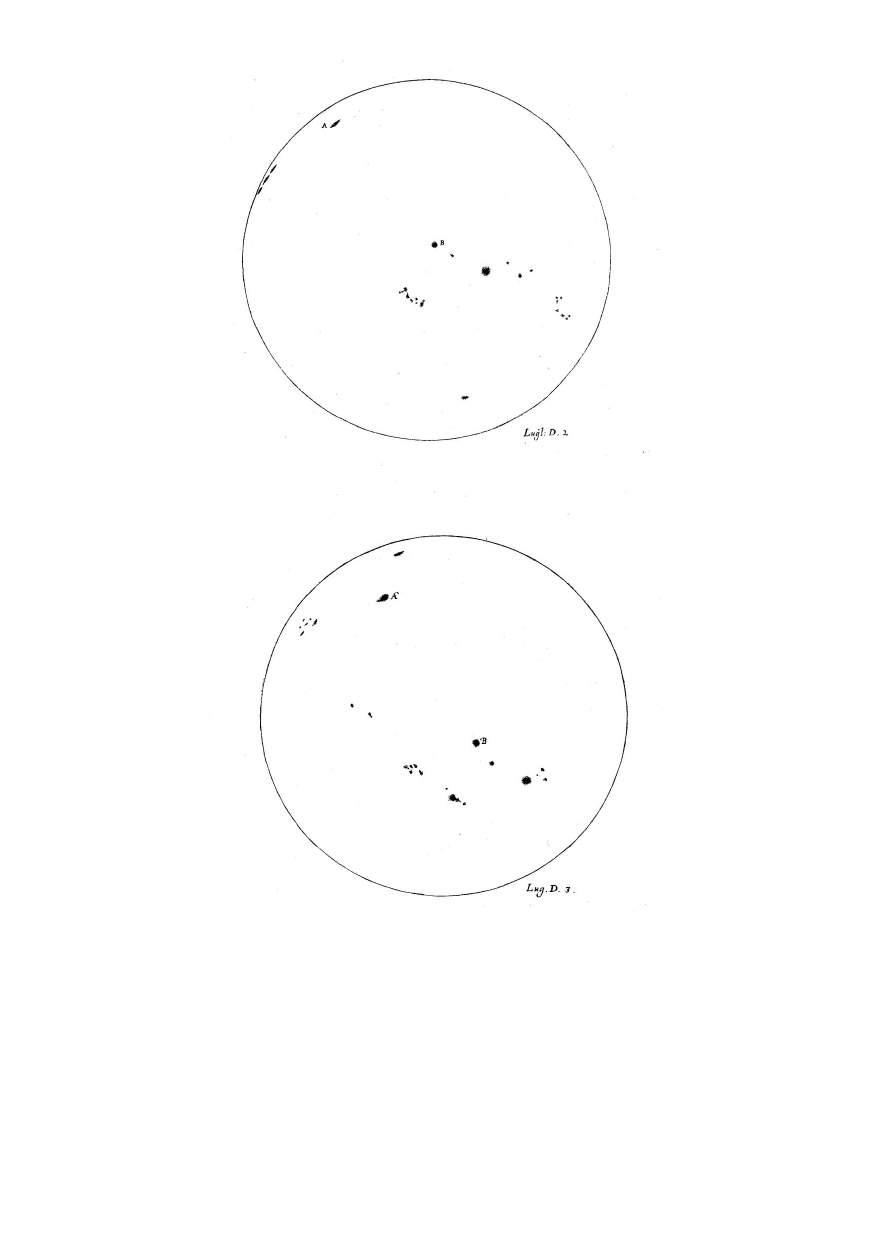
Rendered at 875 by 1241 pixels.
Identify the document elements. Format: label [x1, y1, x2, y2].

picture [213, 60, 662, 507]
picture [203, 510, 671, 932]
